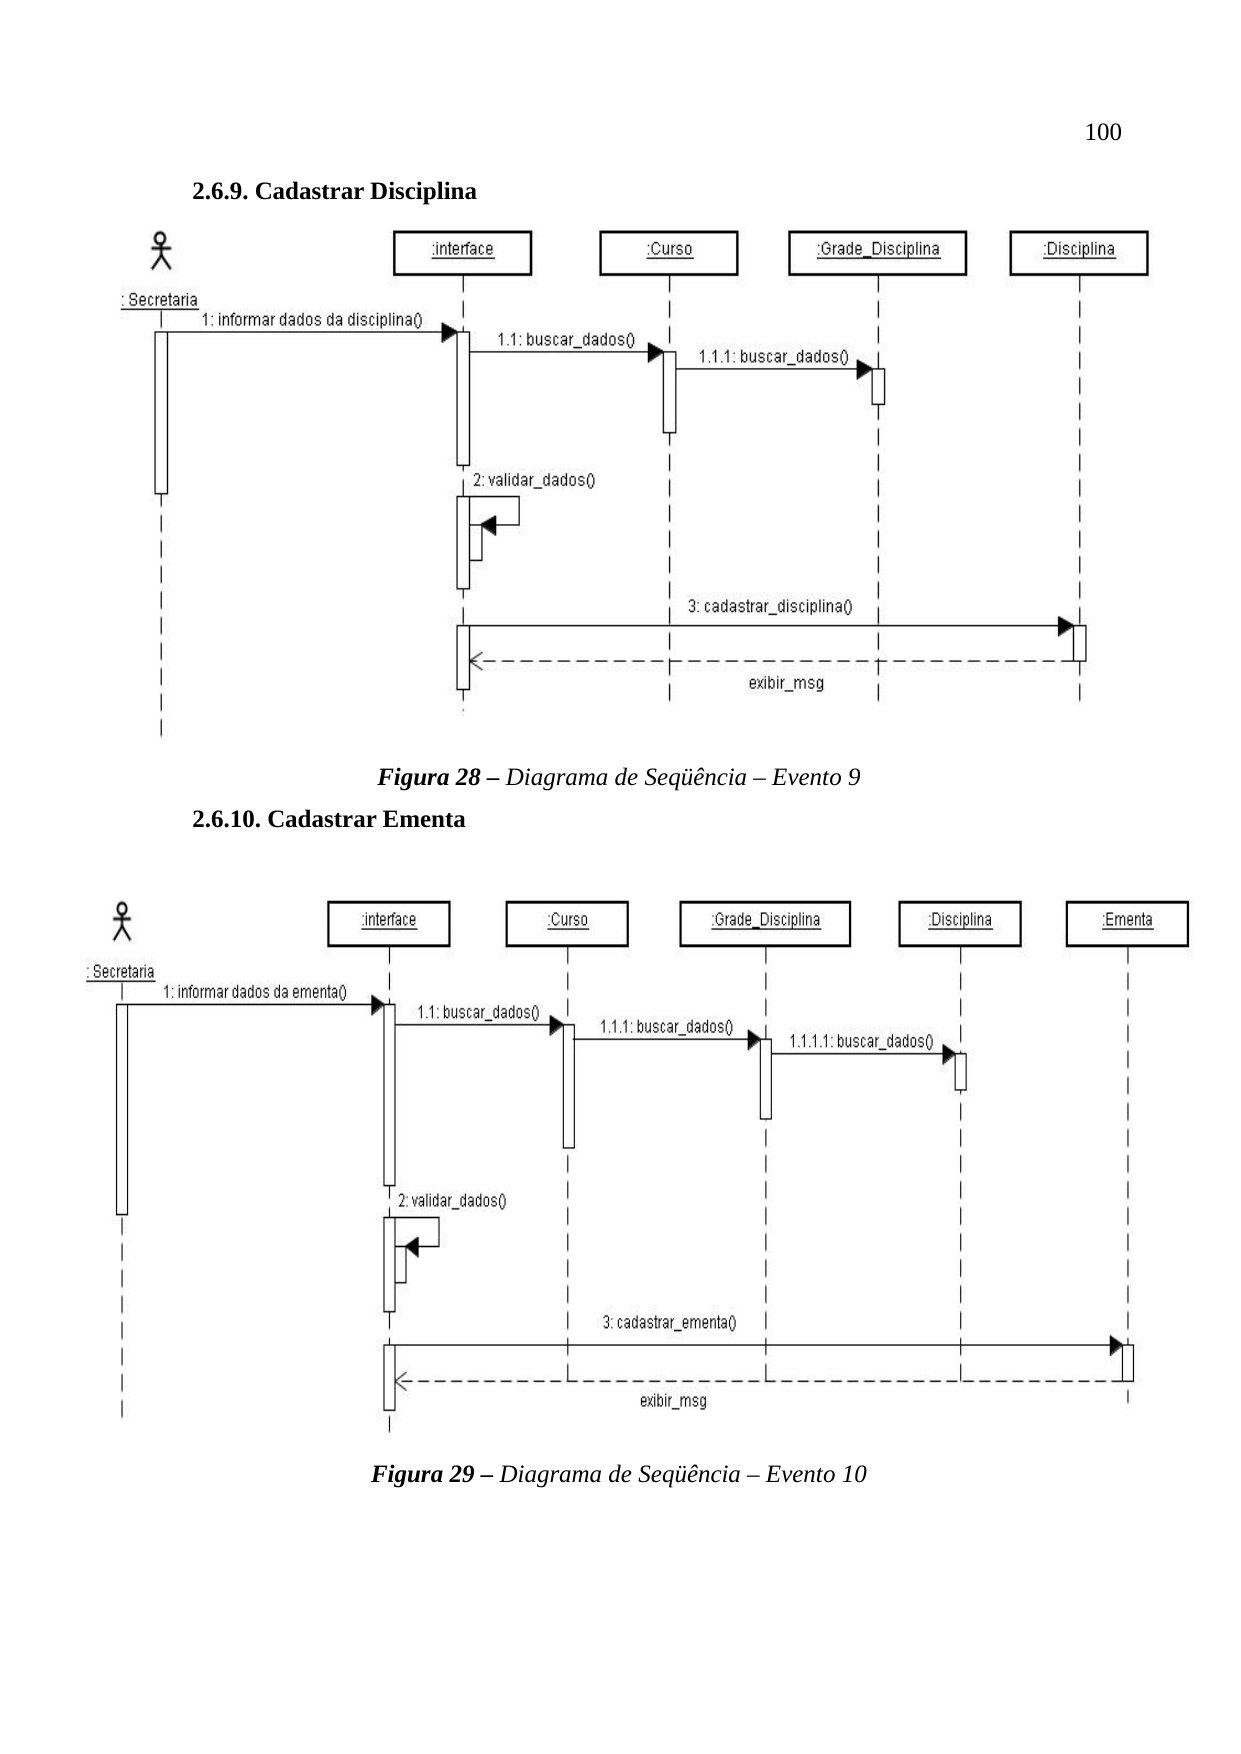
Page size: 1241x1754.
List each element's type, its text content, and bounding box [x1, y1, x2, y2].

text 2.6.9. Cadastrar Disciplina [118, 177, 1122, 205]
picture [80, 218, 1160, 750]
text Figura 29 – Diagrama de Seqüência – Evento 10 [118, 1446, 1122, 1487]
text 2.6.10. Cadastrar Ementa [118, 805, 1122, 833]
text Figura 28 – Diagrama de Seqüência – Evento 9 [118, 750, 1122, 791]
picture [50, 888, 1199, 1446]
